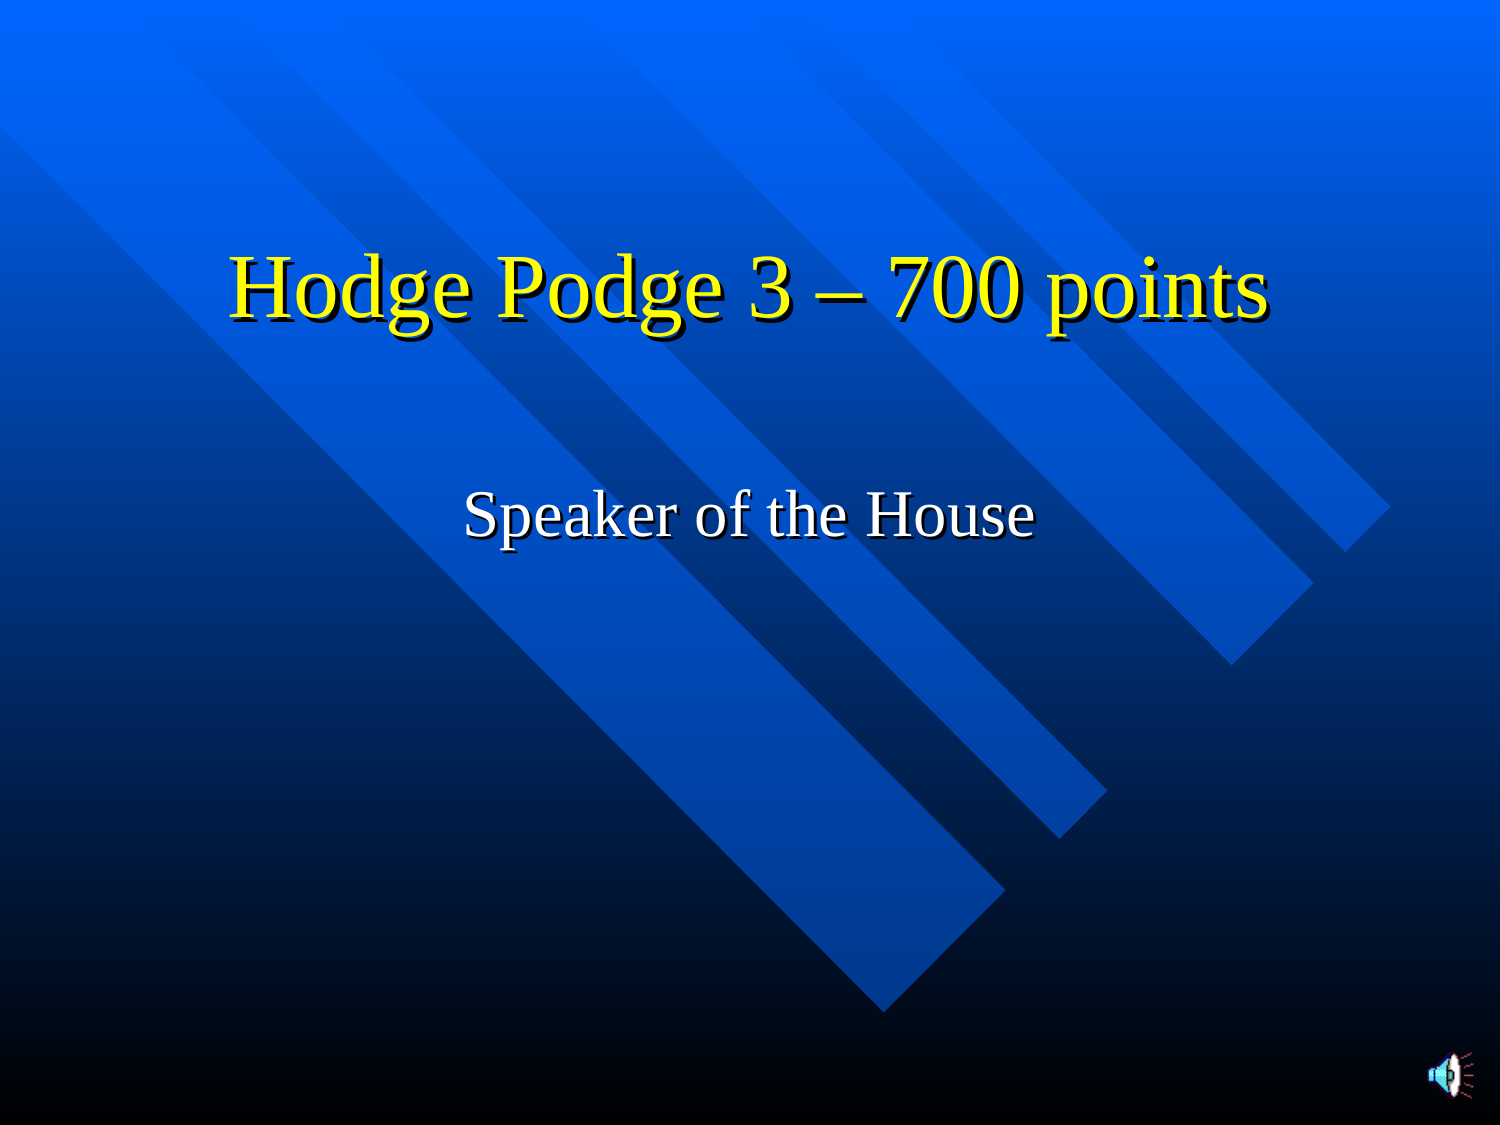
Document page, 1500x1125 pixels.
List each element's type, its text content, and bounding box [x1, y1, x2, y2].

title Hodge Podge 3 – 700 points [112, 187, 1388, 375]
picture [1426, 1051, 1477, 1102]
subtitle Speaker of the House [225, 462, 1276, 751]
